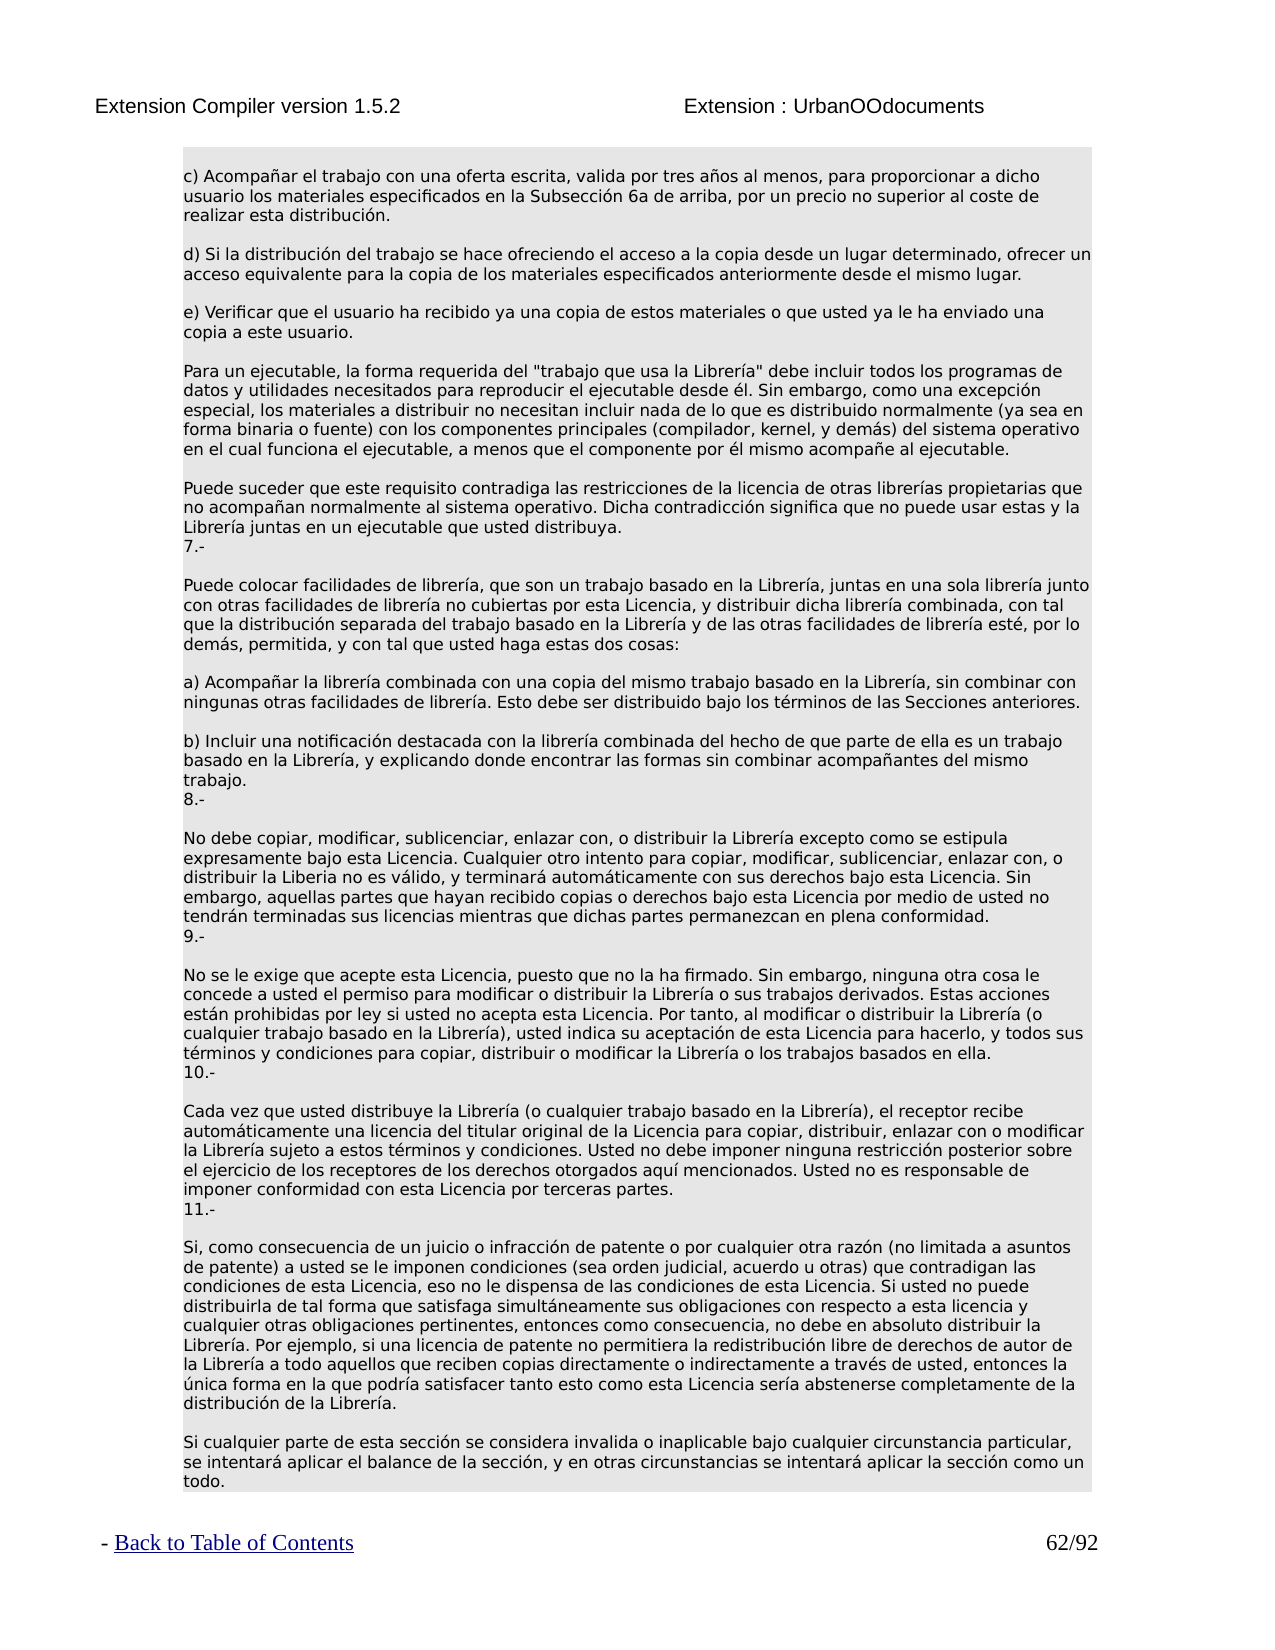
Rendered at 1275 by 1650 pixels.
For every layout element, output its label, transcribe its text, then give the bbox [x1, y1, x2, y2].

text 8.- [183, 790, 1092, 810]
text Para un ejecutable, la forma requerida del "trabajo que usa la Librería" debe incluir todos los programas de datos y utilidades necesitados para reproducir el ejecutable desde él. Sin embargo, como una excepción especial, los materiales a distribuir no necesitan incluir nada de lo que es distribuido normalmente (ya sea en forma binaria o fuente) con los componentes principales (compilador, kernel, y demás) del sistema operativo en el cual funciona el ejecutable, a menos que el componente por él mismo acompañe al ejecutable. [183, 362, 1092, 459]
text b) Incluir una notificación destacada con la librería combinada del hecho de que parte de ella es un trabajo basado en la Librería, y explicando donde encontrar las formas sin combinar acompañantes del mismo trabajo. [183, 732, 1092, 790]
text Si, como consecuencia de un juicio o infracción de patente o por cualquier otra razón (no limitada a asuntos de patente) a usted se le imponen condiciones (sea orden judicial, acuerdo u otras) que contradigan las condiciones de esta Licencia, eso no le dispensa de las condiciones de esta Licencia. Si usted no puede distribuirla de tal forma que satisfaga simultáneamente sus obligaciones con respecto a esta licencia y cualquier otras obligaciones pertinentes, entonces como consecuencia, no debe en absoluto distribuir la Librería. Por ejemplo, si una licencia de patente no permitiera la redistribución libre de derechos de autor de la Librería a todo aquellos que reciben copias directamente o indirectamente a través de usted, entonces la única forma en la que podría satisfacer tanto esto como esta Licencia sería abstenerse completamente de la distribución de la Librería. [183, 1238, 1092, 1414]
text c) Acompañar el trabajo con una oferta escrita, valida por tres años al menos, para proporcionar a dicho usuario los materiales especificados en la Subsección 6a de arriba, por un precio no superior al coste de realizar esta distribución. [183, 167, 1092, 225]
text 9.- [183, 927, 1092, 946]
text Puede colocar facilidades de librería, que son un trabajo basado en la Librería, juntas en una sola librería junto con otras facilidades de librería no cubiertas por esta Licencia, y distribuir dicha librería combinada, con tal que la distribución separada del trabajo basado en la Librería y de las otras facilidades de librería esté, por lo demás, permitida, y con tal que usted haga estas dos cosas: [183, 576, 1092, 654]
text Cada vez que usted distribuye la Librería (o cualquier trabajo basado en la Librería), el receptor recibe automáticamente una licencia del titular original de la Licencia para copiar, distribuir, enlazar con o modificar la Librería sujeto a estos términos y condiciones. Usted no debe imponer ninguna restricción posterior sobre el ejercicio de los receptores de los derechos otorgados aquí mencionados. Usted no es responsable de imponer conformidad con esta Licencia por terceras partes. [183, 1102, 1092, 1199]
text 11.- [183, 1199, 1092, 1219]
text No se le exige que acepte esta Licencia, puesto que no la ha firmado. Sin embargo, ninguna otra cosa le concede a usted el permiso para modificar o distribuir la Librería o sus trabajos derivados. Estas acciones están prohibidas por ley si usted no acepta esta Licencia. Por tanto, al modificar o distribuir la Librería (o cualquier trabajo basado en la Librería), usted indica su aceptación de esta Licencia para hacerlo, y todos sus términos y condiciones para copiar, distribuir o modificar la Librería o los trabajos basados en ella. [183, 966, 1092, 1063]
text Puede suceder que este requisito contradiga las restricciones de la licencia de otras librerías propietarias que no acompañan normalmente al sistema operativo. Dicha contradicción significa que no puede usar estas y la Librería juntas en un ejecutable que usted distribuya. [183, 479, 1092, 537]
text a) Acompañar la librería combinada con una copia del mismo trabajo basado en la Librería, sin combinar con ningunas otras facilidades de librería. Esto debe ser distribuido bajo los términos de las Secciones anteriores. [183, 673, 1092, 712]
text No debe copiar, modificar, sublicenciar, enlazar con, o distribuir la Librería excepto como se estipula expresamente bajo esta Licencia. Cualquier otro intento para copiar, modificar, sublicenciar, enlazar con, o distribuir la Liberia no es válido, y terminará automáticamente con sus derechos bajo esta Licencia. Sin embargo, aquellas partes que hayan recibido copias o derechos bajo esta Licencia por medio de usted no tendrán terminadas sus licencias mientras que dichas partes permanezcan en plena conformidad. [183, 829, 1092, 927]
text e) Verificar que el usuario ha recibido ya una copia de estos materiales o que usted ya le ha enviado una copia a este usuario. [183, 303, 1092, 342]
text 7.- [183, 537, 1092, 557]
text d) Si la distribución del trabajo se hace ofreciendo el acceso a la copia desde un lugar determinado, ofrecer un acceso equivalente para la copia de los materiales especificados anteriormente desde el mismo lugar. [183, 245, 1092, 284]
text Si cualquier parte de esta sección se considera invalida o inaplicable bajo cualquier circunstancia particular, se intentará aplicar el balance de la sección, y en otras circunstancias se intentará aplicar la sección como un todo. [183, 1433, 1092, 1492]
text 10.- [183, 1063, 1092, 1082]
